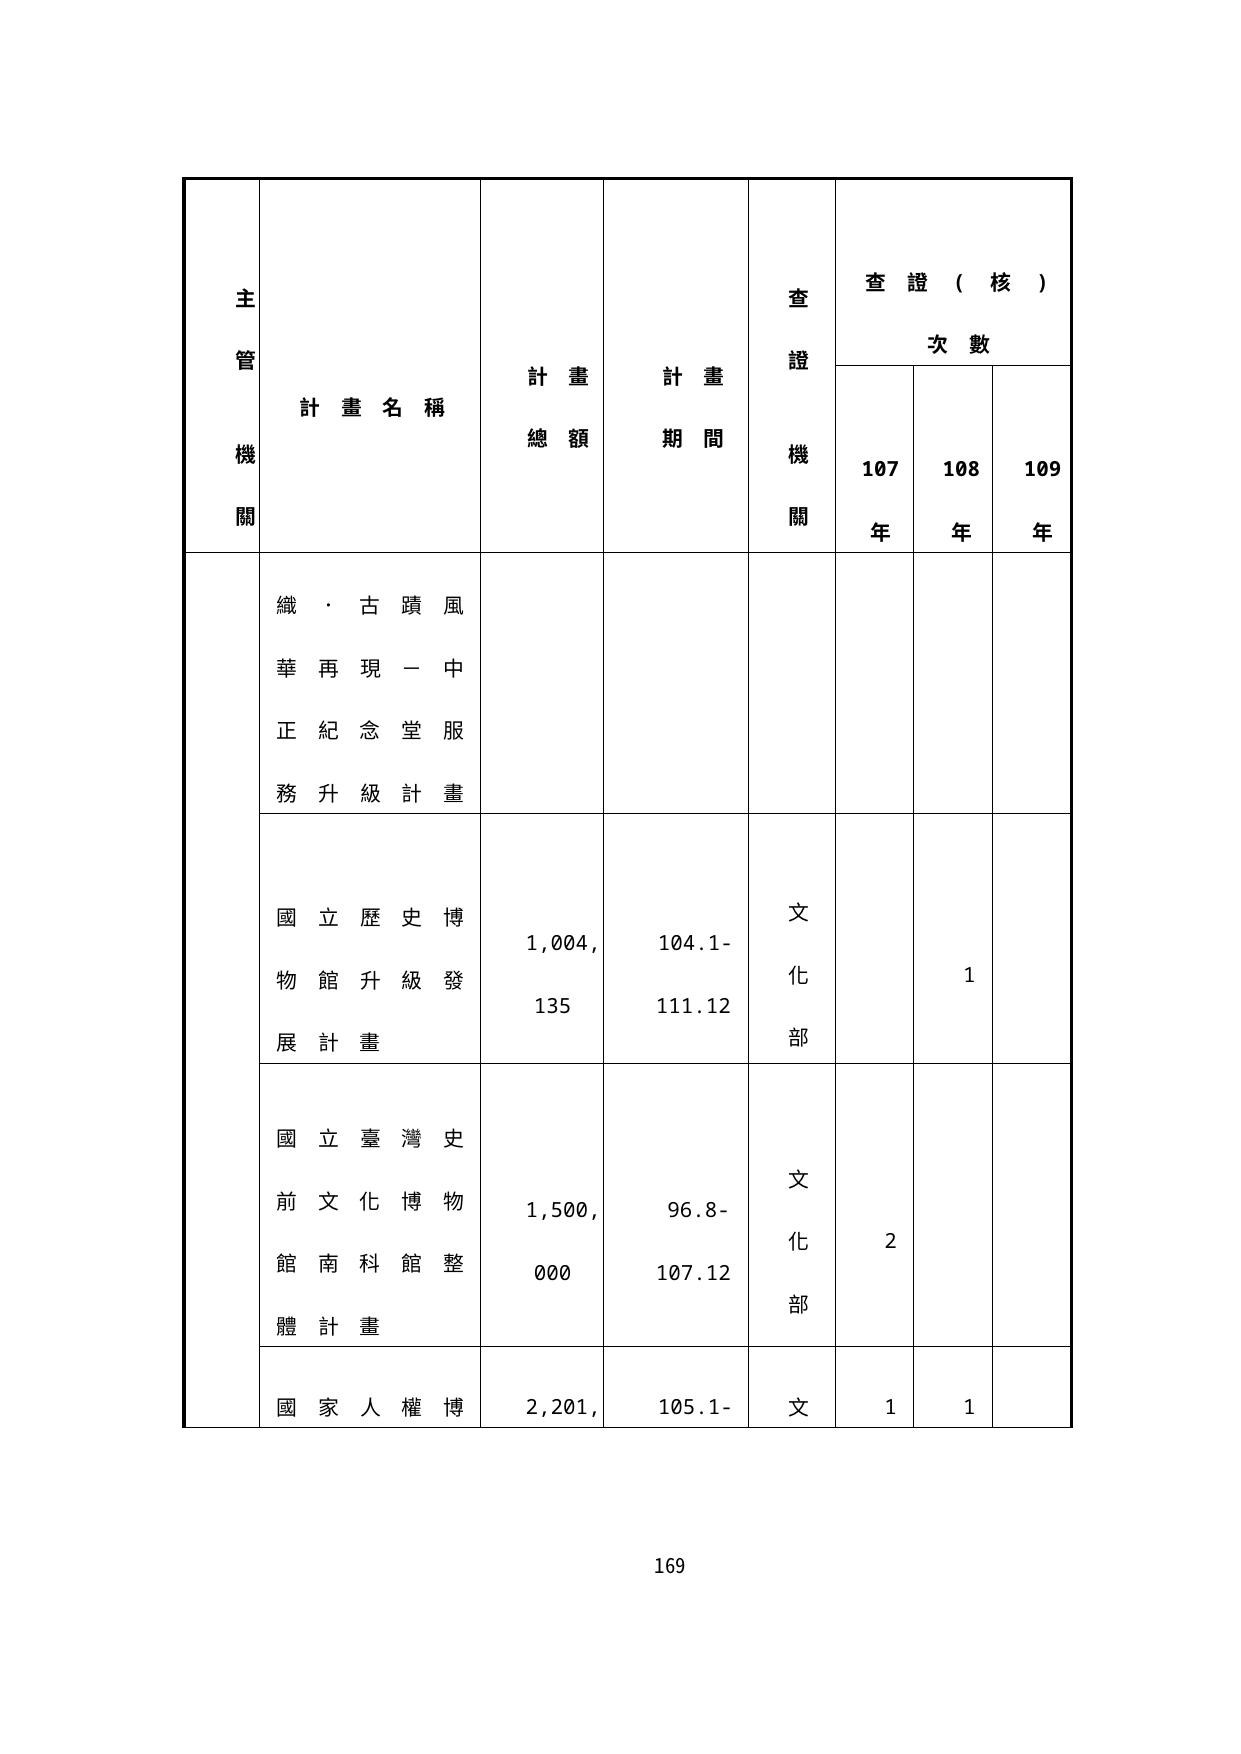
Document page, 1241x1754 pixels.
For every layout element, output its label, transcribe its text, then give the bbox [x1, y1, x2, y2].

table_cell 1,500,000 [481, 1064, 603, 1346]
table_cell 1 [914, 814, 992, 1062]
table_cell 109年 [993, 366, 1070, 552]
table_cell [993, 1347, 1070, 1427]
table_cell 1 [836, 1347, 913, 1427]
table_cell 96.8-107.12 [604, 1064, 748, 1346]
table_cell [836, 814, 913, 1062]
table_cell 國家人權博 [260, 1347, 480, 1427]
table_cell 105.1- [604, 1347, 748, 1427]
table_header 計畫總額 [481, 180, 603, 552]
table_header 查證 機關 [749, 180, 835, 552]
table_cell [481, 553, 603, 813]
table_header 主管 機關 [186, 180, 259, 552]
table_cell [186, 553, 259, 1427]
table_cell 織．古蹟風華再現－中正紀念堂服務升級計畫 [260, 553, 480, 813]
table_cell [914, 1064, 992, 1346]
table_cell [749, 553, 835, 813]
table_cell 2 [836, 1064, 913, 1346]
table_cell 文 [749, 1347, 835, 1427]
table_header 計畫期間 [604, 180, 748, 552]
table_header 查證(核)次數 [836, 180, 1070, 365]
table_cell [993, 1064, 1070, 1346]
table_cell 1 [914, 1347, 992, 1427]
table_cell 文化部 [749, 814, 835, 1062]
table_cell [993, 814, 1070, 1062]
table_header 計畫名稱 [260, 180, 480, 552]
table_cell 107年 [836, 366, 913, 552]
table_cell 國立臺灣史前文化博物館南科館整體計畫 [260, 1064, 480, 1346]
table_cell 1,004,135 [481, 814, 603, 1062]
table_cell 文化部 [749, 1064, 835, 1346]
table_cell 國立歷史博物館升級發展計畫 [260, 814, 480, 1062]
table_cell 2,201, [481, 1347, 603, 1427]
table_cell [914, 553, 992, 813]
table_cell [993, 553, 1070, 813]
table_cell [836, 553, 913, 813]
table_cell 108年 [914, 366, 992, 552]
table_cell 104.1-111.12 [604, 814, 748, 1062]
table_cell [604, 553, 748, 813]
